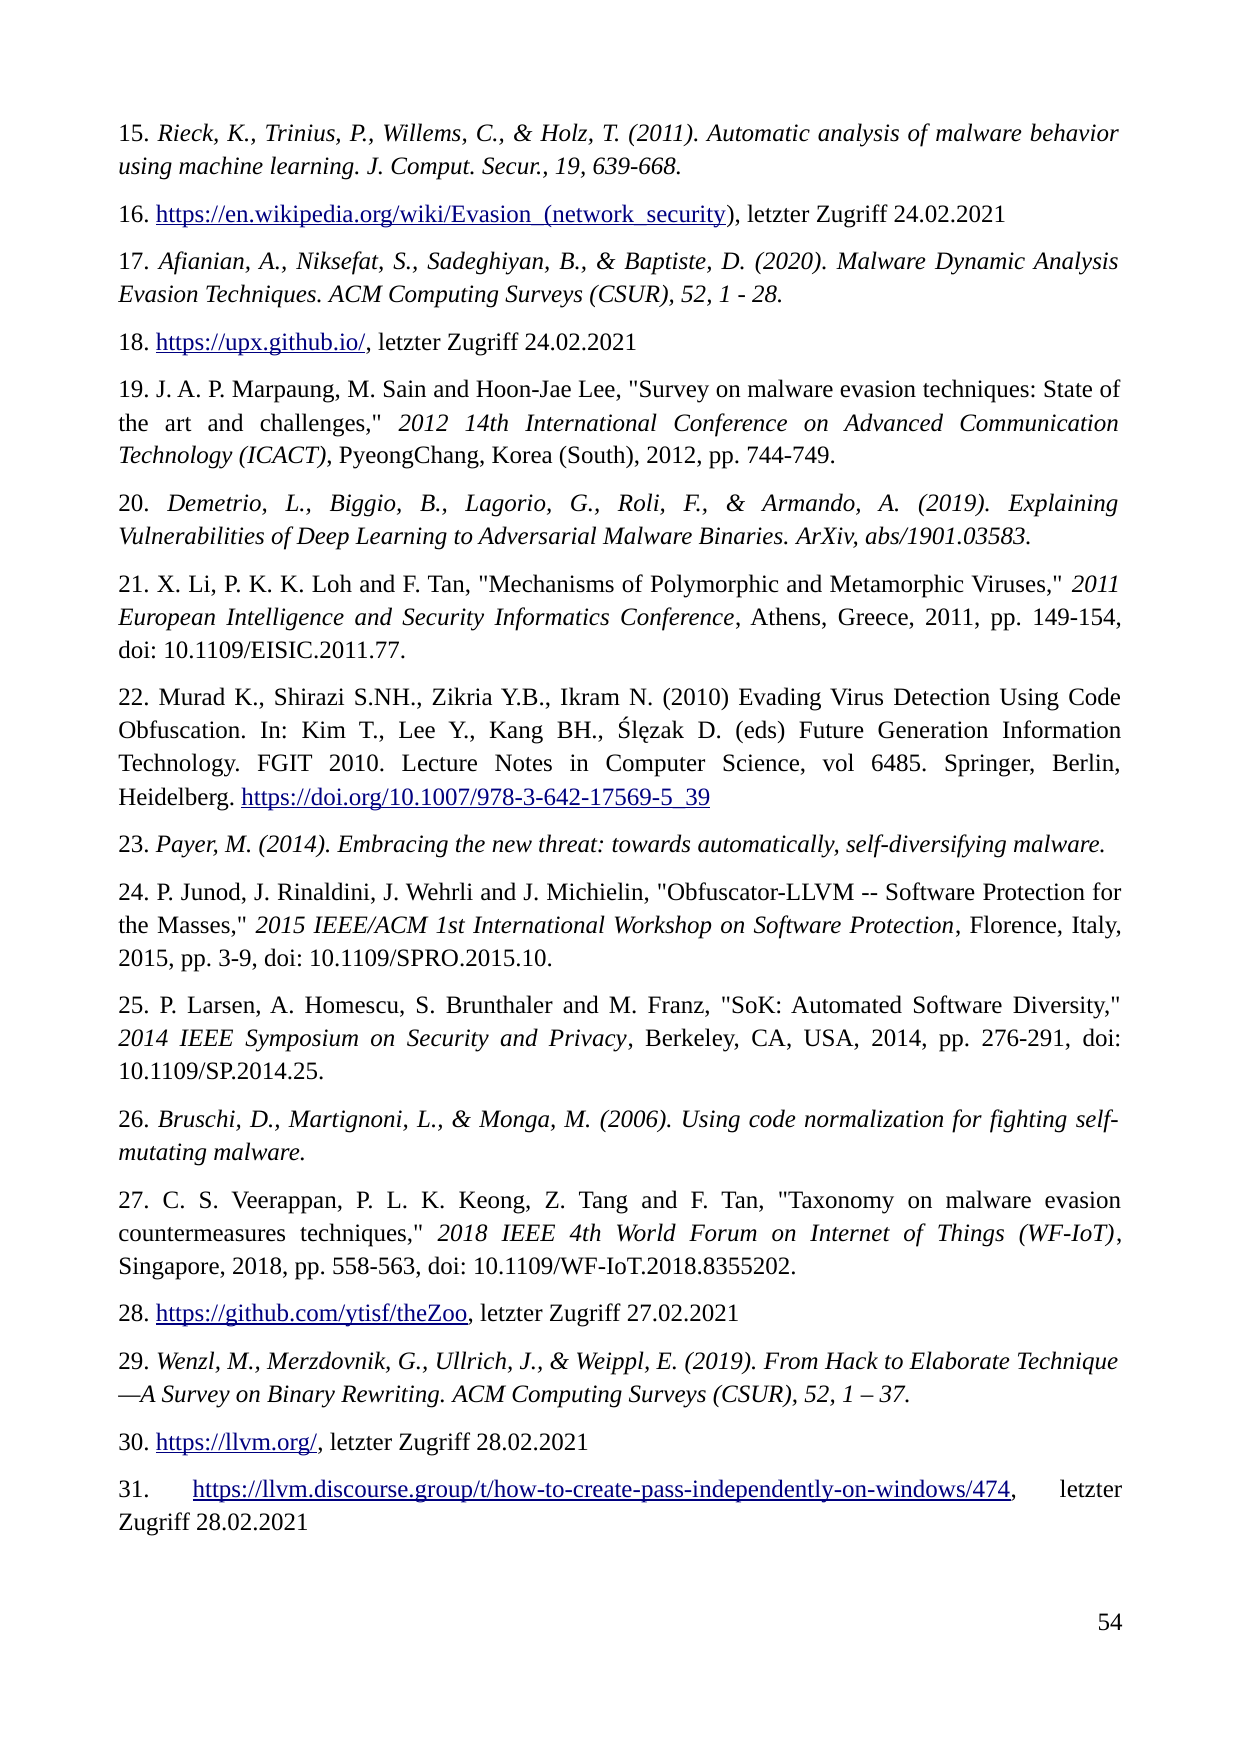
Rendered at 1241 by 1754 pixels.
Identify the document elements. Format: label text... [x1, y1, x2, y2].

text 24. P. Junod, J. Rinaldini, J. Wehrli and J. Michielin, "Obfuscator-LLVM -- Software Protection for the Masses," 2015 IEEE/ACM 1st International Workshop on Software Protection, Florence, Italy, 2015, pp. 3-9, doi: 10.1109/SPRO.2015.10. [118, 877, 1122, 972]
text 18. https://upx.github.io/, letzter Zugriff 24.02.2021 [118, 327, 1122, 356]
text 16. https://en.wikipedia.org/wiki/Evasion_(network_security), letzter Zugriff 24.02.2021 [118, 199, 1122, 227]
text 23. Payer, M. (2014). Embracing the new threat: towards automatically, self-diversifying malware. [118, 829, 1122, 858]
text 22. Murad K., Shirazi S.NH., Zikria Y.B., Ikram N. (2010) Evading Virus Detection Using Code Obfuscation. In: Kim T., Lee Y., Kang BH., Ślęzak D. (eds) Future Generation Information Technology. FGIT 2010. Lecture Notes in Computer Science, vol 6485. Springer, Berlin, Heidelberg. https://doi.org/10.1007/978-3-642-17569-5_39 [118, 682, 1122, 810]
text 17. Afianian, A., Niksefat, S., Sadeghiyan, B., & Baptiste, D. (2020). Malware Dynamic Analysis Evasion Techniques. ACM Computing Surveys (CSUR), 52, 1 - 28. [118, 246, 1122, 308]
text 26. Bruschi, D., Martignoni, L., & Monga, M. (2006). Using code normalization for fighting self-mutating malware. [118, 1104, 1122, 1166]
text 19. J. A. P. Marpaung, M. Sain and Hoon-Jae Lee, "Survey on malware evasion techniques: State of the art and challenges," 2012 14th International Conference on Advanced Communication Technology (ICACT), PyeongChang, Korea (South), 2012, pp. 744-749. [118, 374, 1122, 469]
text 28. https://github.com/ytisf/theZoo, letzter Zugriff 27.02.2021 [118, 1298, 1122, 1327]
text 29. Wenzl, M., Merzdovnik, G., Ullrich, J., & Weippl, E. (2019). From Hack to Elaborate Technique—A Survey on Binary Rewriting. ACM Computing Surveys (CSUR), 52, 1 – 37. [118, 1346, 1122, 1408]
text 25. P. Larsen, A. Homescu, S. Brunthaler and M. Franz, "SoK: Automated Software Diversity," 2014 IEEE Symposium on Security and Privacy, Berkeley, CA, USA, 2014, pp. 276-291, doi: 10.1109/SP.2014.25. [118, 990, 1122, 1085]
text 20. Demetrio, L., Biggio, B., Lagorio, G., Roli, F., & Armando, A. (2019). Explaining Vulnerabilities of Deep Learning to Adversarial Malware Binaries. ArXiv, abs/1901.03583. [118, 488, 1122, 550]
text 31. https://llvm.discourse.group/t/how-to-create-pass-independently-on-windows/474, letzter Zugriff 28.02.2021 [118, 1474, 1122, 1536]
text 15. Rieck, K., Trinius, P., Willems, C., & Holz, T. (2011). Automatic analysis of malware behavior using machine learning. J. Comput. Secur., 19, 639-668. [118, 118, 1122, 180]
text 21. X. Li, P. K. K. Loh and F. Tan, "Mechanisms of Polymorphic and Metamorphic Viruses," 2011 European Intelligence and Security Informatics Conference, Athens, Greece, 2011, pp. 149-154, doi: 10.1109/EISIC.2011.77. [118, 569, 1122, 664]
text 27. C. S. Veerappan, P. L. K. Keong, Z. Tang and F. Tan, "Taxonomy on malware evasion countermeasures techniques," 2018 IEEE 4th World Forum on Internet of Things (WF-IoT), Singapore, 2018, pp. 558-563, doi: 10.1109/WF-IoT.2018.8355202. [118, 1185, 1122, 1279]
text 30. https://llvm.org/, letzter Zugriff 28.02.2021 [118, 1427, 1122, 1455]
